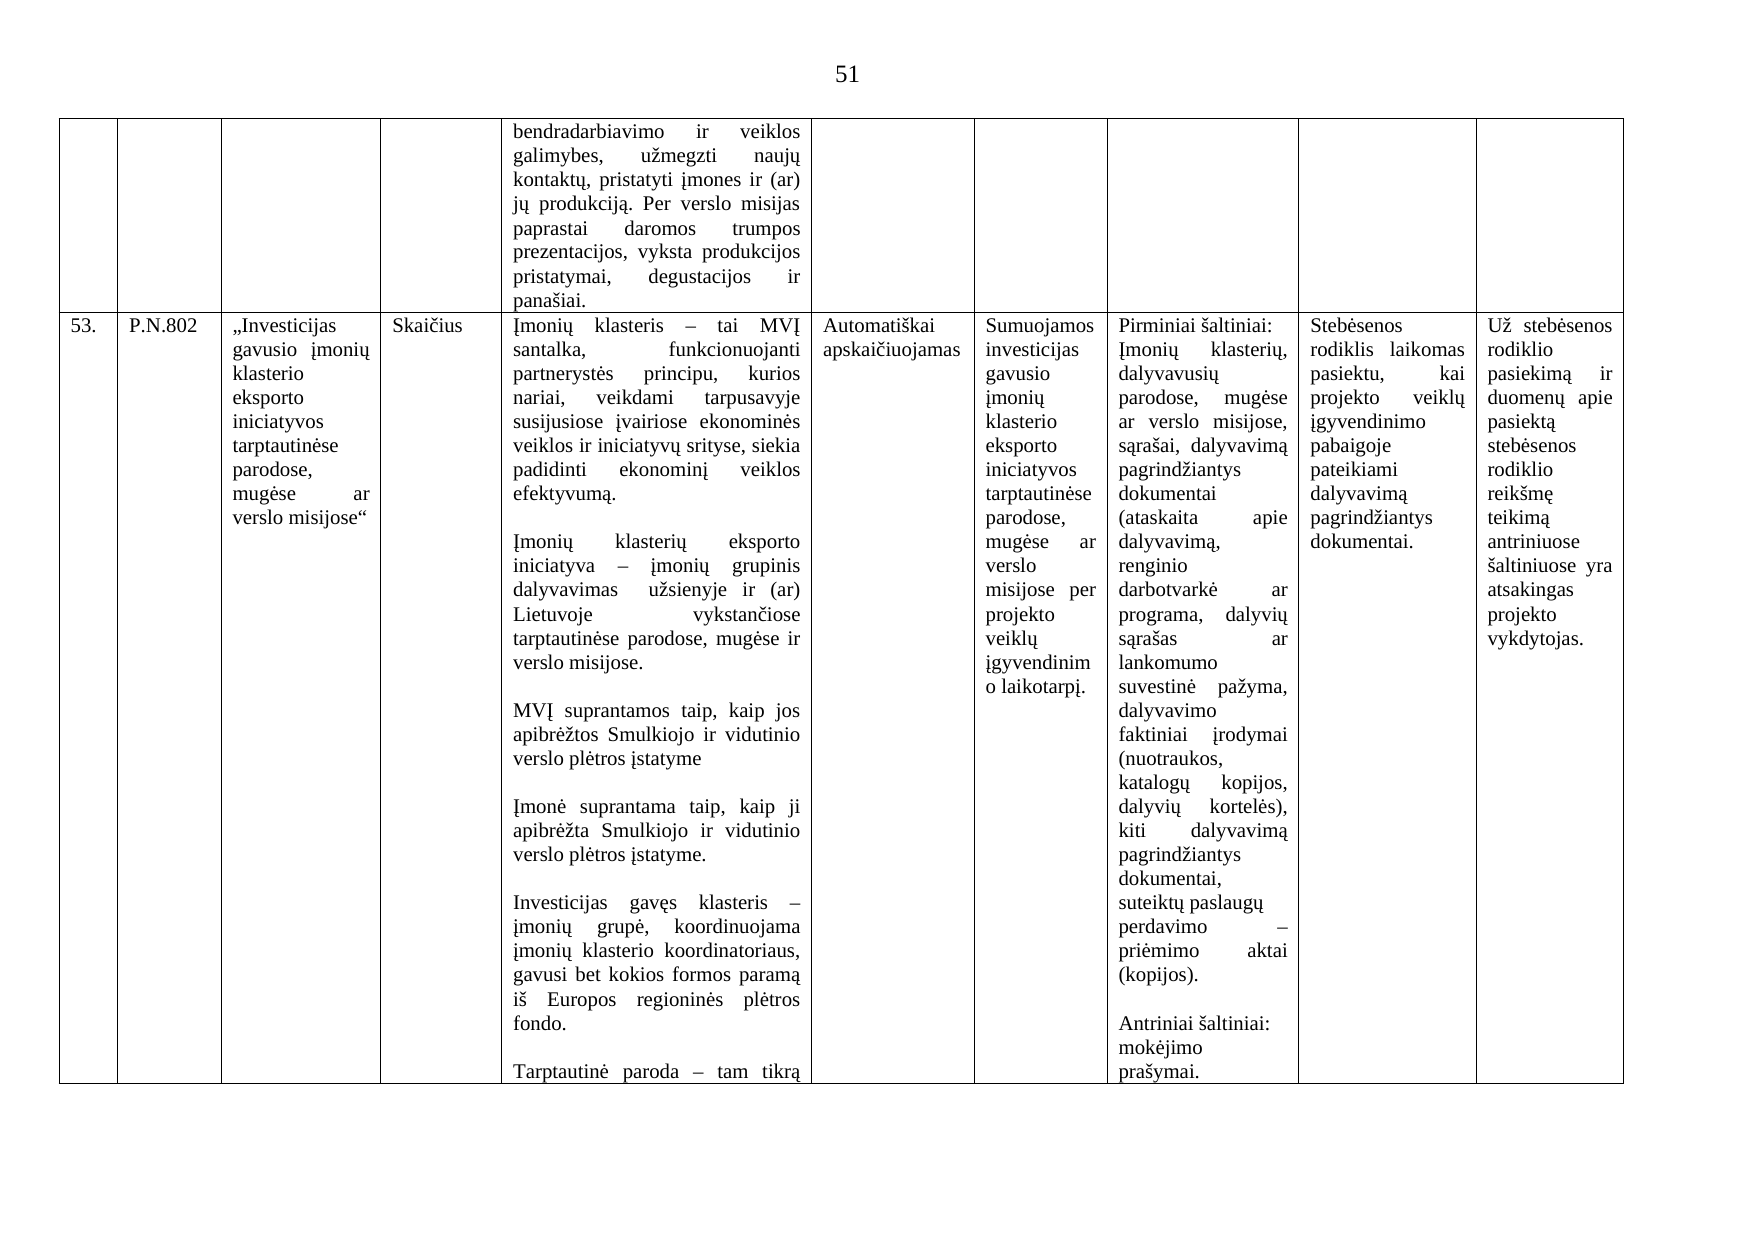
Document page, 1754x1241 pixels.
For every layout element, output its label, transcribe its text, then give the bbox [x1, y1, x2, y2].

table_cell P.N.802 [118, 313, 221, 1083]
table_cell [381, 119, 501, 312]
table_cell bendradarbiavimo ir veiklos galimybes, užmegzti naujų kontaktų, pristatyti įmones ir (ar) jų produkciją. Per verslo misijas paprastai daromos trumpos prezentacijos, vyksta produkcijos pristatymai, degustacijos ir panašiai. [502, 119, 811, 312]
table_cell Sumuojamos investicijas gavusio įmonių klasterio eksporto iniciatyvos tarptautinėse parodose, mugėse ar verslo misijose per projekto veiklų įgyvendinimo laikotarpį. [975, 313, 1107, 1083]
table_cell [60, 119, 117, 312]
table_cell [1477, 119, 1623, 312]
table_cell [1299, 119, 1476, 312]
table_cell Automatiškai apskaičiuojamas [812, 313, 974, 1083]
table_cell Stebėsenos rodiklis laikomas pasiektu, kai projekto veiklų įgyvendinimo pabaigoje pateikiami dalyvavimą pagrindžiantys dokumentai. [1299, 313, 1476, 1083]
table_cell Pirminiai šaltiniai: Įmonių klasterių, dalyvavusių parodose, mugėse ar verslo misijose, sąrašai, dalyvavimą pagrindžiantys dokumentai (ataskaita apie dalyvavimą, renginio darbotvarkė ar programa, dalyvių sąrašas ar lankomumo suvestinė pažyma, dalyvavimo faktiniai įrodymai (nuotraukos, katalogų kopijos, dalyvių kortelės), kiti dalyvavimą pagrindžiantys dokumentai, suteiktų paslaugų perdavimo –priėmimo aktai (kopijos). Antriniai šaltiniai: mokėjimo prašymai. [1108, 313, 1298, 1083]
table_cell [222, 119, 380, 312]
table_cell 53. [60, 313, 117, 1083]
table_cell „Investicijas gavusio įmonių klasterio eksporto iniciatyvos tarptautinėse parodose, mugėse ar verslo misijose“ [222, 313, 380, 1083]
table_cell [975, 119, 1107, 312]
table_cell Įmonių klasteris – tai MVĮ santalka, funkcionuojanti partnerystės principu, kurios nariai, veikdami tarpusavyje susijusiose įvairiose ekonominės veiklos ir iniciatyvų srityse, siekia padidinti ekonominį veiklos efektyvumą. Įmonių klasterių eksporto iniciatyva – įmonių grupinis dalyvavimas užsienyje ir (ar) Lietuvoje vykstančiose tarptautinėse parodose, mugėse ir verslo misijose. MVĮ suprantamos taip, kaip jos apibrėžtos Smulkiojo ir vidutinio verslo plėtros įstatyme Įmonė suprantama taip, kaip ji apibrėžta Smulkiojo ir vidutinio verslo plėtros įstatyme. Investicijas gavęs klasteris – įmonių grupė, koordinuojama įmonių klasterio koordinatoriaus, gavusi bet kokios formos paramą iš Europos regioninės plėtros fondo. Tarptautinė paroda – tam tikrą [502, 313, 811, 1083]
table_cell Skaičius [381, 313, 501, 1083]
table_cell [812, 119, 974, 312]
table_cell [118, 119, 221, 312]
table_cell Už stebėsenos rodiklio pasiekimą ir duomenų apie pasiektą stebėsenos rodiklio reikšmę teikimą antriniuose šaltiniuose yra atsakingas projekto vykdytojas. [1477, 313, 1623, 1083]
table_cell [1108, 119, 1298, 312]
